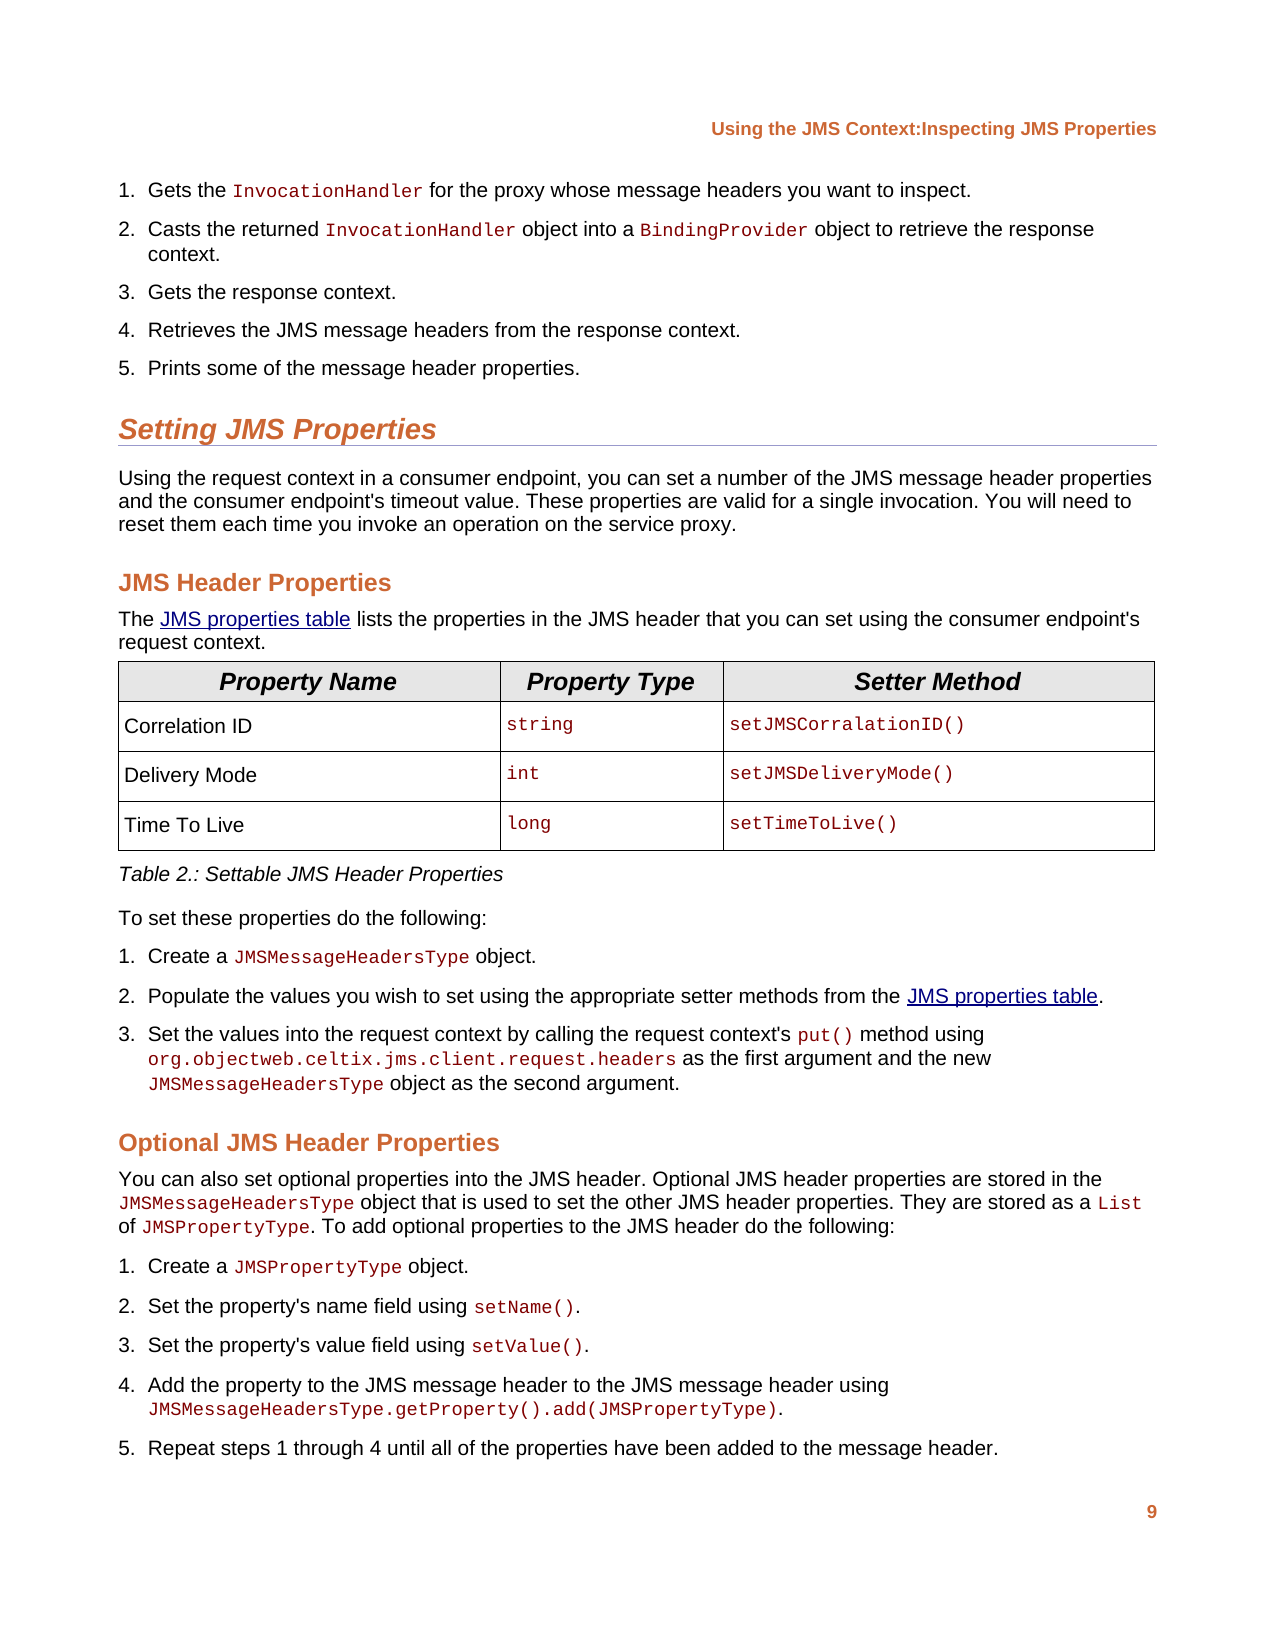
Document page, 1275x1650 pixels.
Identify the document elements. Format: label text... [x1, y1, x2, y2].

table_cell Time To Live [119, 802, 500, 850]
subtitle Setting JMS Properties [118, 413, 1157, 445]
table_cell string [501, 702, 723, 751]
list Add the property to the JMS message header to the JMS message header using JMSMessageHeadersType.getProperty().add(JMSPropertyType). [118, 1373, 1157, 1421]
list Create a JMSMessageHeadersType object. [118, 944, 1157, 969]
table_header Setter Method [724, 662, 1154, 701]
list Casts the returned InvocationHandler object into a BindingProvider object to retrieve the response context. [118, 218, 1157, 266]
list Repeat steps 1 through 4 until all of the properties have been added to the message header. [118, 1436, 1157, 1459]
table_cell setTimeToLive() [724, 802, 1154, 850]
list Create a JMSPropertyType object. [118, 1255, 1157, 1279]
list Gets the InvocationHandler for the proxy whose message headers you want to inspect. [118, 178, 1157, 203]
text You can also set optional properties into the JMS header. Optional JMS header properties are stored in the JMSMessageHeadersType object that is used to set the other JMS header properties. They are stored as a List of JMSPropertyType. To add optional properties to the JMS header do the following: [118, 1167, 1157, 1239]
table_header Property Name [119, 662, 500, 701]
list Retrieves the JMS message headers from the response context. [118, 319, 1157, 342]
table_cell Delivery Mode [119, 752, 500, 801]
table_header Property Type [501, 662, 723, 701]
table_cell int [501, 752, 723, 801]
text The JMS properties table lists the properties in the JMS header that you can set using the consumer endpoint's request context. [118, 607, 1157, 654]
text Optional JMS Header Properties [118, 1129, 1157, 1157]
table_cell setJMSDeliveryMode() [724, 752, 1154, 801]
list Set the property's value field using setValue(). [118, 1334, 1157, 1358]
text JMS Header Properties [118, 569, 1157, 597]
text Using the request context in a consumer endpoint, you can set a number of the JMS message header properties and the consumer endpoint's timeout value. These properties are valid for a single invocation. You will need to reset them each time you invoke an operation on the service proxy. [118, 466, 1157, 536]
list Set the values into the request context by calling the request context's put() method using org.objectweb.celtix.jms.client.request.headers as the first argument and the new JMSMessageHeadersType object as the second argument. [118, 1022, 1157, 1096]
table_cell setJMSCorralationID() [724, 702, 1154, 751]
list Prints some of the message header properties. [118, 357, 1157, 380]
list Populate the values you wish to set using the appropriate setter methods from the JMS properties table. [118, 984, 1157, 1007]
text Table 2.: Settable JMS Header Properties [118, 863, 1157, 886]
table_cell Correlation ID [119, 702, 500, 751]
table_cell long [501, 802, 723, 850]
list Set the property's name field using setName(). [118, 1294, 1157, 1319]
list Gets the response context. [118, 281, 1157, 304]
text To set these properties do the following: [118, 906, 1157, 929]
